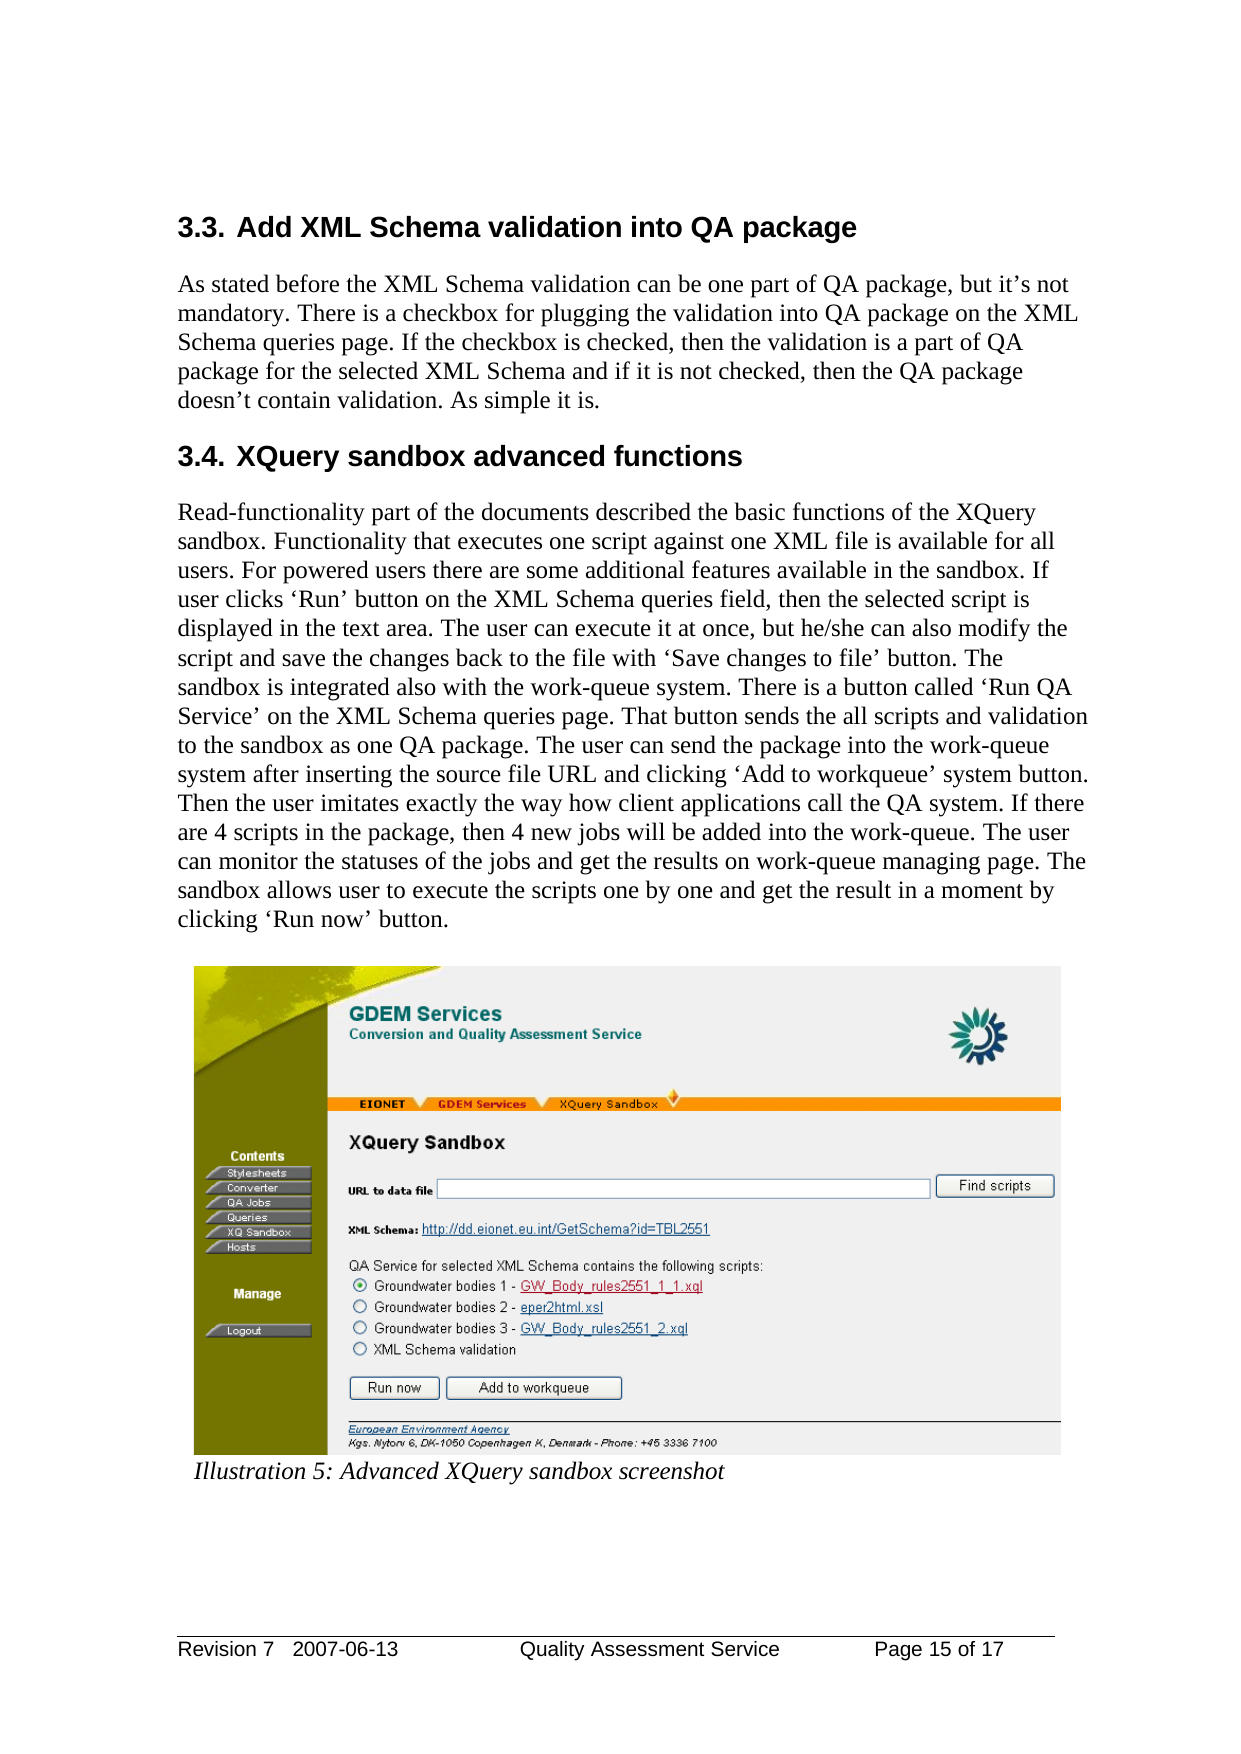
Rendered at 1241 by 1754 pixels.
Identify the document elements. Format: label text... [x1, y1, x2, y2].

subtitle XQuery sandbox advanced functions [177, 439, 1092, 472]
text As stated before the XML Schema validation can be one part of QA package, but it’s not mandatory. There is a checkbox for plugging the validation into QA package on the XML Schema queries page. If the checkbox is checked, then the validation is a part of QA package for the selected XML Schema and if it is not checked, then the QA package doesn’t contain validation. As simple it is. [177, 269, 1092, 414]
text Illustration 5: Advanced XQuery sandbox screenshot [194, 1455, 1061, 1484]
text Read-functionality part of the documents described the basic functions of the XQuery sandbox. Functionality that executes one script against one XML file is available for all users. For powered users there are some additional features available in the sandbox. If user clicks ‘Run’ button on the XML Schema queries field, then the selected script is displayed in the text area. The user can execute it at once, but he/she can also modify the script and save the changes back to the file with ‘Save changes to file’ button. The sandbox is integrated also with the work-queue system. There is a button called ‘Run QA Service’ on the XML Schema queries page. That button sends the all scripts and validation to the sandbox as one QA package. The user can send the package into the work-queue system after inserting the source file URL and clicking ‘Add to workqueue’ system button. Then the user imitates exactly the way how client applications call the QA system. If there are 4 scripts in the package, then 4 new jobs will be added into the work-queue. The user can monitor the statuses of the jobs and get the results on work-queue managing page. The sandbox allows user to execute the scripts one by one and get the result in a moment by clicking ‘Run now’ button. [177, 497, 1092, 933]
subtitle Add XML Schema validation into QA package [177, 210, 1092, 244]
